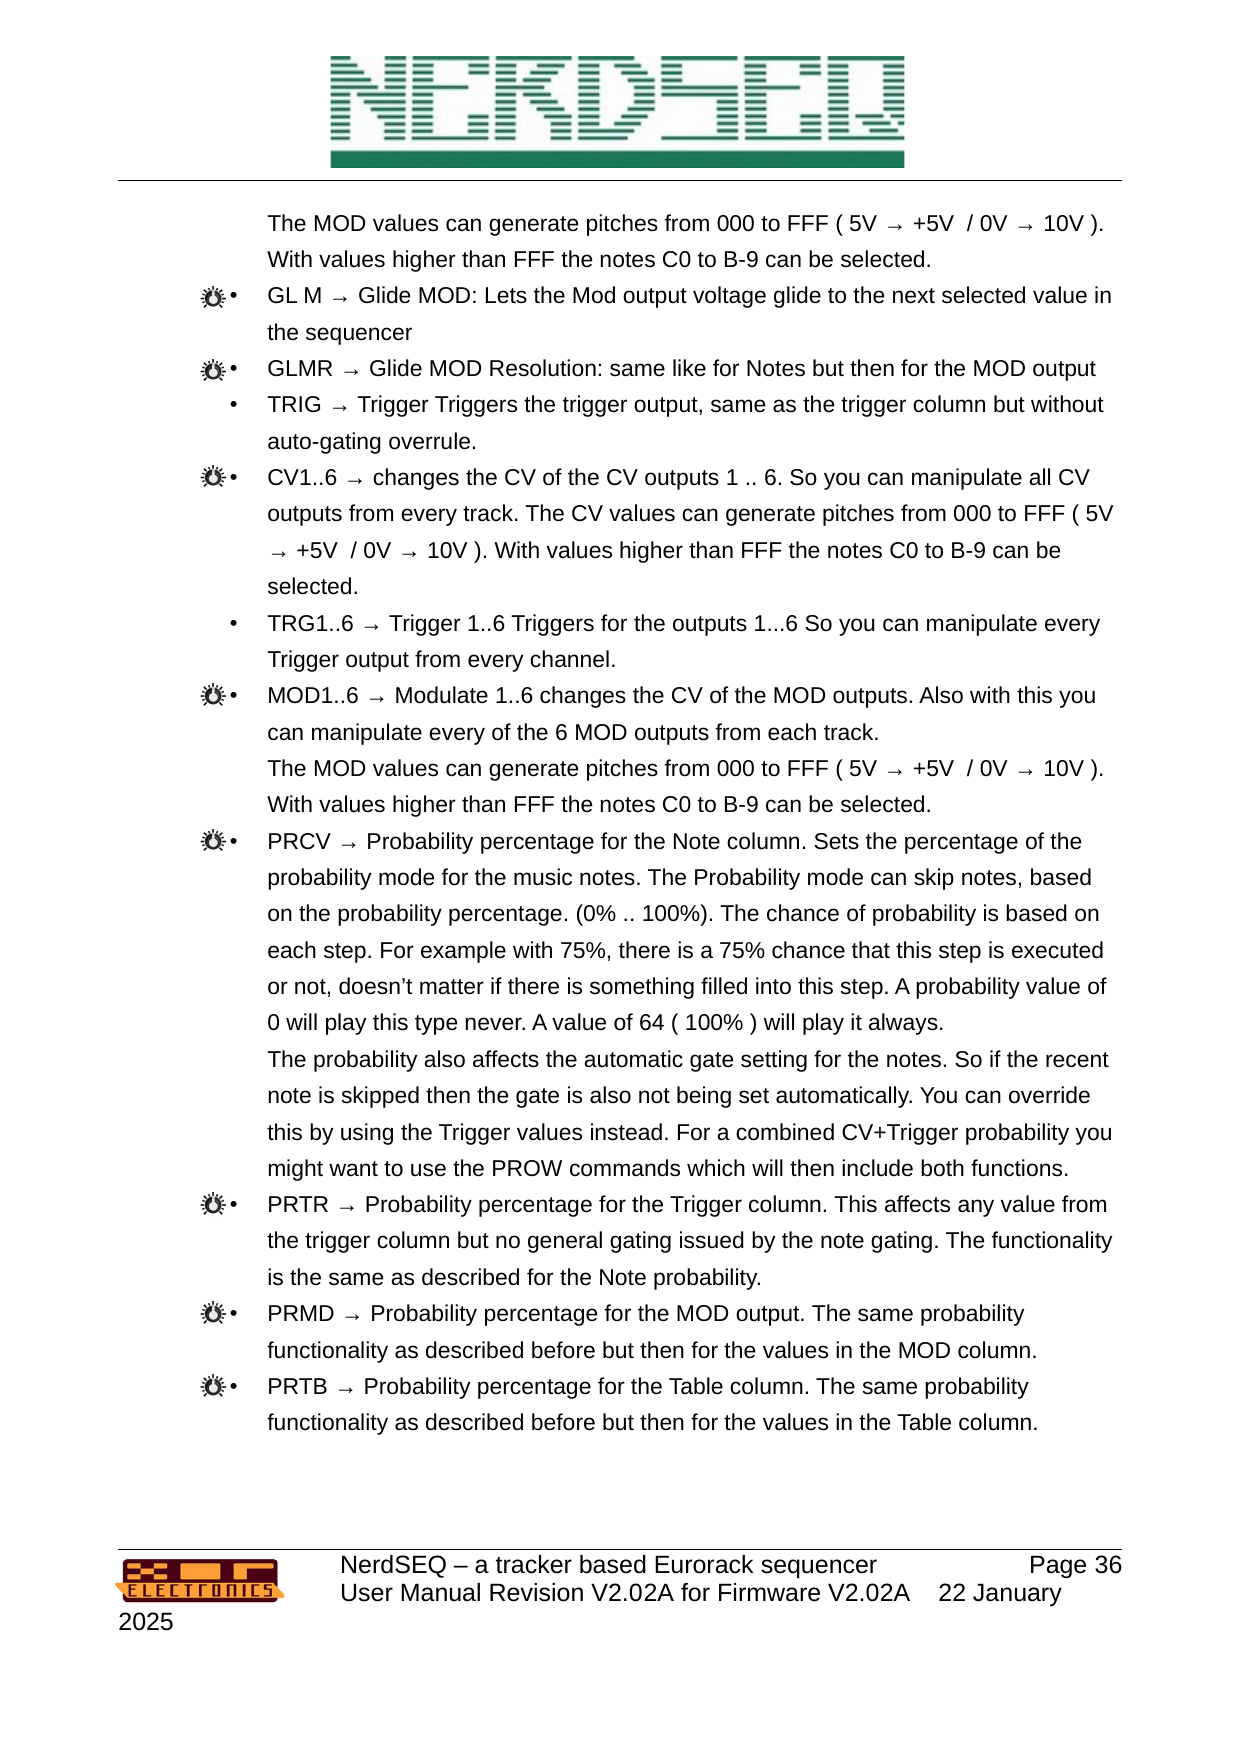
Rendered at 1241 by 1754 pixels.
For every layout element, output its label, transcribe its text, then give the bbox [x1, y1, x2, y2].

list The MOD values can generate pitches from 000 to FFF ( 5V → +5V / 0V → 10V ). With values higher than FFF the notes C0 to B-9 can be selected. [229, 755, 1122, 818]
picture [200, 1301, 226, 1327]
list PRTB → Probability percentage for the Table column. The same probability functionality as described before but then for the values in the Table column. [229, 1373, 1122, 1436]
picture [200, 286, 226, 311]
list GL M → Glide MOD: Lets the Mod output voltage glide to the next selected value in the sequencer [229, 282, 1122, 345]
list PRTR → Probability percentage for the Trigger column. This affects any value from the trigger column but no general gating issued by the note gating. The functionality is the same as described for the Note probability. [229, 1191, 1122, 1290]
picture [330, 56, 905, 168]
picture [115, 1555, 285, 1605]
list PRCV → Probability percentage for the Note column. Sets the percentage of the probability mode for the music notes. The Probability mode can skip notes, based on the probability percentage. (0% .. 100%). The chance of probability is based on each step. For example with 75%, there is a 75% chance that this step is executed or not, doesn’t matter if there is something filled into this step. A probability value of 0 will play this type never. A value of 64 ( 100% ) will play it always. The probability also affects the automatic gate setting for the notes. So if the recent note is skipped then the gate is also not being set automatically. You can override this by using the Trigger values instead. For a combined CV+Trigger probability you might want to use the PROW commands which will then include both functions. [229, 828, 1122, 1181]
list TRG1..6 → Trigger 1..6 Triggers for the outputs 1...6 So you can manipulate every Trigger output from every channel. [229, 609, 1122, 672]
picture [200, 1374, 226, 1400]
picture [200, 359, 226, 384]
picture [200, 465, 226, 490]
list MOD1..6 → Modulate 1..6 changes the CV of the MOD outputs. Also with this you can manipulate every of the 6 MOD outputs from each track. [229, 682, 1122, 745]
list CV1..6 → changes the CV of the CV outputs 1 .. 6. So you can manipulate all CV outputs from every track. The CV values can generate pitches from 000 to FFF ( 5V → +5V / 0V → 10V ). With values higher than FFF the notes C0 to B-9 can be selected. [229, 464, 1122, 599]
picture [200, 1192, 226, 1218]
list The MOD values can generate pitches from 000 to FFF ( 5V → +5V / 0V → 10V ). With values higher than FFF the notes C0 to B-9 can be selected. [229, 209, 1122, 272]
picture [200, 829, 226, 854]
list GLMR → Glide MOD Resolution: same like for Notes but then for the MOD output [229, 355, 1122, 381]
picture [200, 683, 226, 709]
list PRMD → Probability percentage for the MOD output. The same probability functionality as described before but then for the values in the MOD column. [229, 1300, 1122, 1363]
list TRIG → Trigger Triggers the trigger output, same as the trigger column but without auto-gating overrule. [229, 391, 1122, 454]
